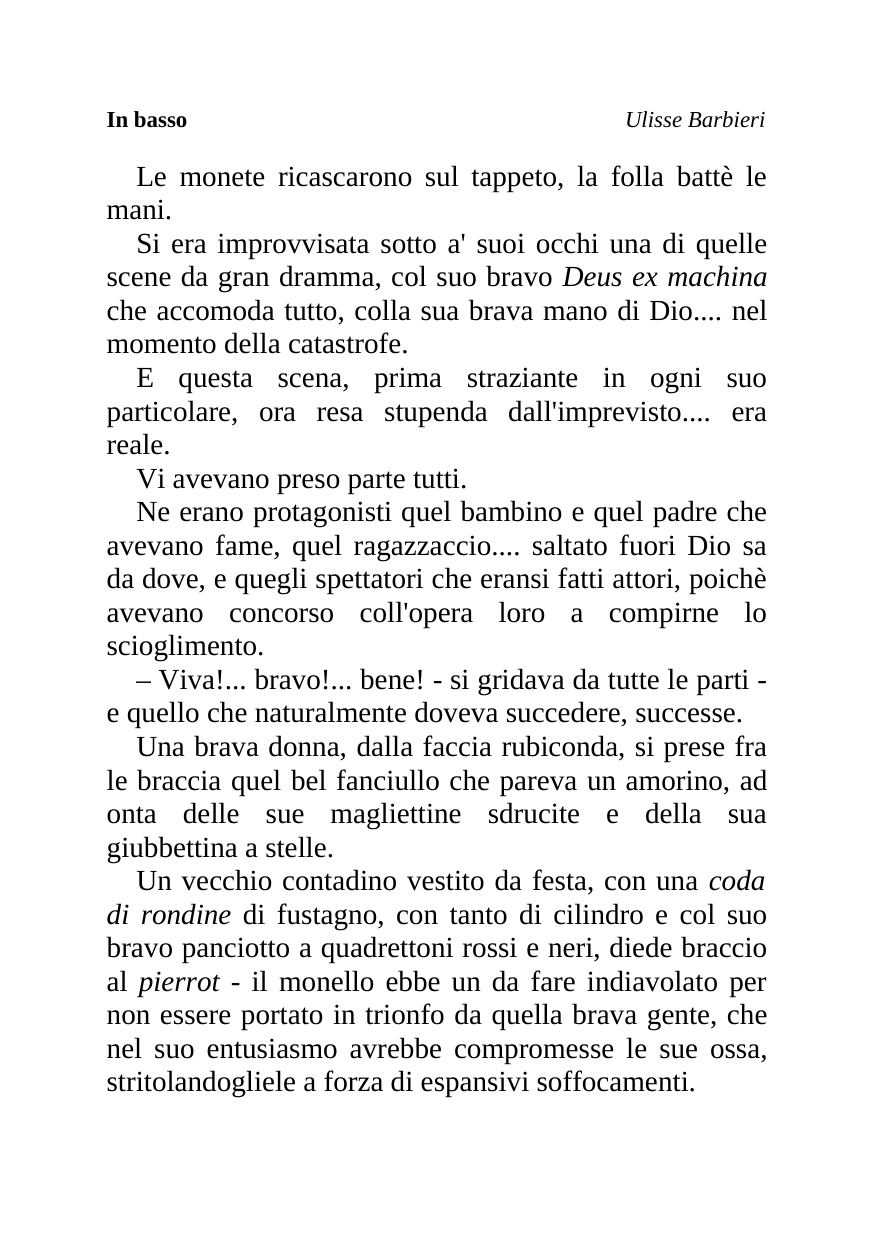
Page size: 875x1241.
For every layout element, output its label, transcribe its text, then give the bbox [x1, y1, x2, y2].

text Un vecchio contadino vestito da festa, con una coda di rondine di fustagno, con tanto di cilindro e col suo bravo panciotto a quadrettoni rossi e neri, diede braccio al pierrot - il monello ebbe un da fare indiavolato per non essere portato in trionfo da quella brava gente, che nel suo entusiasmo avrebbe compromesse le sue ossa, stritolandogliele a forza di espansivi soffocamenti. [106, 863, 768, 1098]
text Si era improvvisata sotto a' suoi occhi una di quelle scene da gran dramma, col suo bravo Deus ex machina che accomoda tutto, colla sua brava mano di Dio.... nel momento della catastrofe. [106, 226, 768, 360]
text – Viva!... bravo!... bene! - si gridava da tutte le parti - e quello che naturalmente doveva succedere, successe. [106, 662, 768, 729]
text E questa scena, prima straziante in ogni suo particolare, ora resa stupenda dall'imprevisto.... era reale. [106, 360, 768, 461]
text Le monete ricascarono sul tappeto, la folla battè le mani. [106, 159, 768, 226]
text Ne erano protagonisti quel bambino e quel padre che avevano fame, quel ragazzaccio.... saltato fuori Dio sa da dove, e quegli spettatori che eransi fatti attori, poichè avevano concorso coll'opera loro a compirne lo scioglimento. [106, 494, 768, 662]
text Vi avevano preso parte tutti. [106, 461, 768, 494]
text Una brava donna, dalla faccia rubiconda, si prese fra le braccia quel bel fanciullo che pareva un amorino, ad onta delle sue magliettine sdrucite e della sua giubbettina a stelle. [106, 729, 768, 863]
